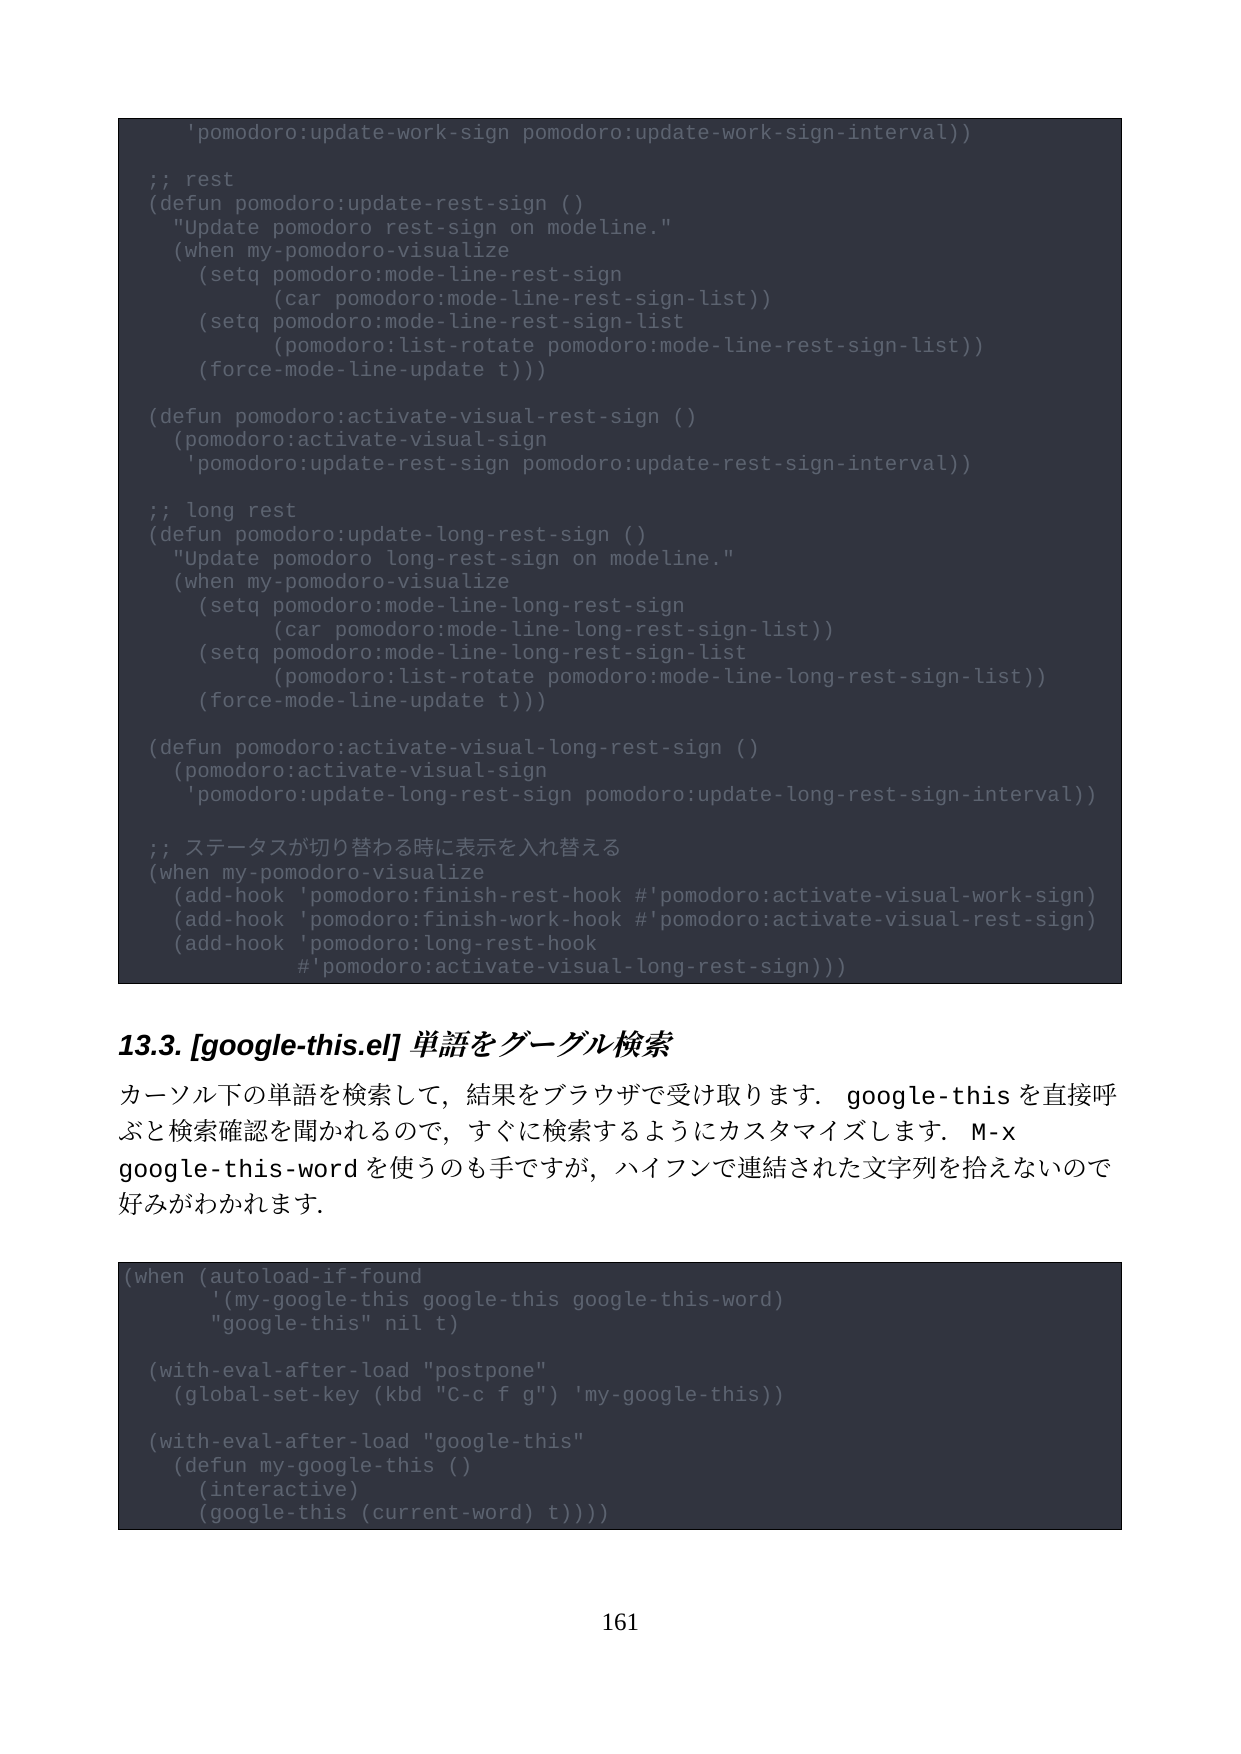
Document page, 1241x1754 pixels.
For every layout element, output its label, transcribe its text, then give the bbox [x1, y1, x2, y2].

text 'pomodoro:update-rest-sign pomodoro:update-rest-sign-interval)) [119, 449, 1121, 473]
text (setq pomodoro:mode-line-long-rest-sign [119, 591, 1121, 615]
text (pomodoro:activate-visual-sign [119, 426, 1121, 449]
text (pomodoro:list-rotate pomodoro:mode-line-long-rest-sign-list)) [119, 662, 1121, 686]
text "Update pomodoro long-rest-sign on modeline." [119, 544, 1121, 567]
text (setq pomodoro:mode-line-rest-sign-list [119, 307, 1121, 331]
text (interactive) [119, 1474, 1121, 1498]
text (setq pomodoro:mode-line-rest-sign [119, 260, 1121, 284]
text (global-set-key (kbd "C-c f g") 'my-google-this)) [119, 1380, 1121, 1404]
text ;; rest [119, 165, 1121, 189]
text (car pomodoro:mode-line-long-rest-sign-list)) [119, 615, 1121, 638]
text "Update pomodoro rest-sign on modeline." [119, 213, 1121, 236]
text (when my-pomodoro-visualize [119, 858, 1121, 882]
text (when (autoload-if-found [119, 1263, 1121, 1285]
text (defun pomodoro:update-long-rest-sign () [119, 520, 1121, 544]
text (with-eval-after-load "postpone" [119, 1356, 1121, 1380]
text (with-eval-after-load "google-this" [119, 1427, 1121, 1451]
text ;; ステータスが切り替わる時に表示を入れ替える [119, 827, 1121, 858]
text 'pomodoro:update-long-rest-sign pomodoro:update-long-rest-sign-interval)) [119, 780, 1121, 804]
subtitle [google-this.el] 単語をグーグル検索 [118, 1021, 1122, 1063]
text (add-hook 'pomodoro:finish-work-hook #'pomodoro:activate-visual-rest-sign) [119, 905, 1121, 929]
text 'pomodoro:update-work-sign pomodoro:update-work-sign-interval)) [119, 119, 1121, 142]
text (when my-pomodoro-visualize [119, 567, 1121, 591]
text (defun my-google-this () [119, 1451, 1121, 1474]
text (force-mode-line-update t))) [119, 686, 1121, 709]
text (defun pomodoro:activate-visual-rest-sign () [119, 402, 1121, 426]
text (pomodoro:list-rotate pomodoro:mode-line-rest-sign-list)) [119, 331, 1121, 354]
text (add-hook 'pomodoro:finish-rest-hook #'pomodoro:activate-visual-work-sign) [119, 882, 1121, 905]
text '(my-google-this google-this google-this-word) [119, 1285, 1121, 1309]
text (force-mode-line-update t))) [119, 354, 1121, 378]
text #'pomodoro:activate-visual-long-rest-sign))) [119, 952, 1121, 983]
text (google-this (current-word) t)))) [119, 1498, 1121, 1529]
text (add-hook 'pomodoro:long-rest-hook [119, 929, 1121, 952]
text (pomodoro:activate-visual-sign [119, 757, 1121, 780]
text ;; long rest [119, 496, 1121, 520]
text (car pomodoro:mode-line-rest-sign-list)) [119, 284, 1121, 307]
text (setq pomodoro:mode-line-long-rest-sign-list [119, 638, 1121, 662]
text カーソル下の単語を検索して，結果をブラウザで受け取ります． google-this を直接呼ぶと検索確認を聞かれるので，すぐに検索するようにカスタマイズします． M-x google-this-word を使うのも手ですが，ハイフンで連結された文字列を拾えないので好みがわかれます． [118, 1076, 1122, 1249]
text (defun pomodoro:activate-visual-long-rest-sign () [119, 733, 1121, 757]
text (defun pomodoro:update-rest-sign () [119, 189, 1121, 213]
text (when my-pomodoro-visualize [119, 236, 1121, 260]
text "google-this" nil t) [119, 1309, 1121, 1333]
